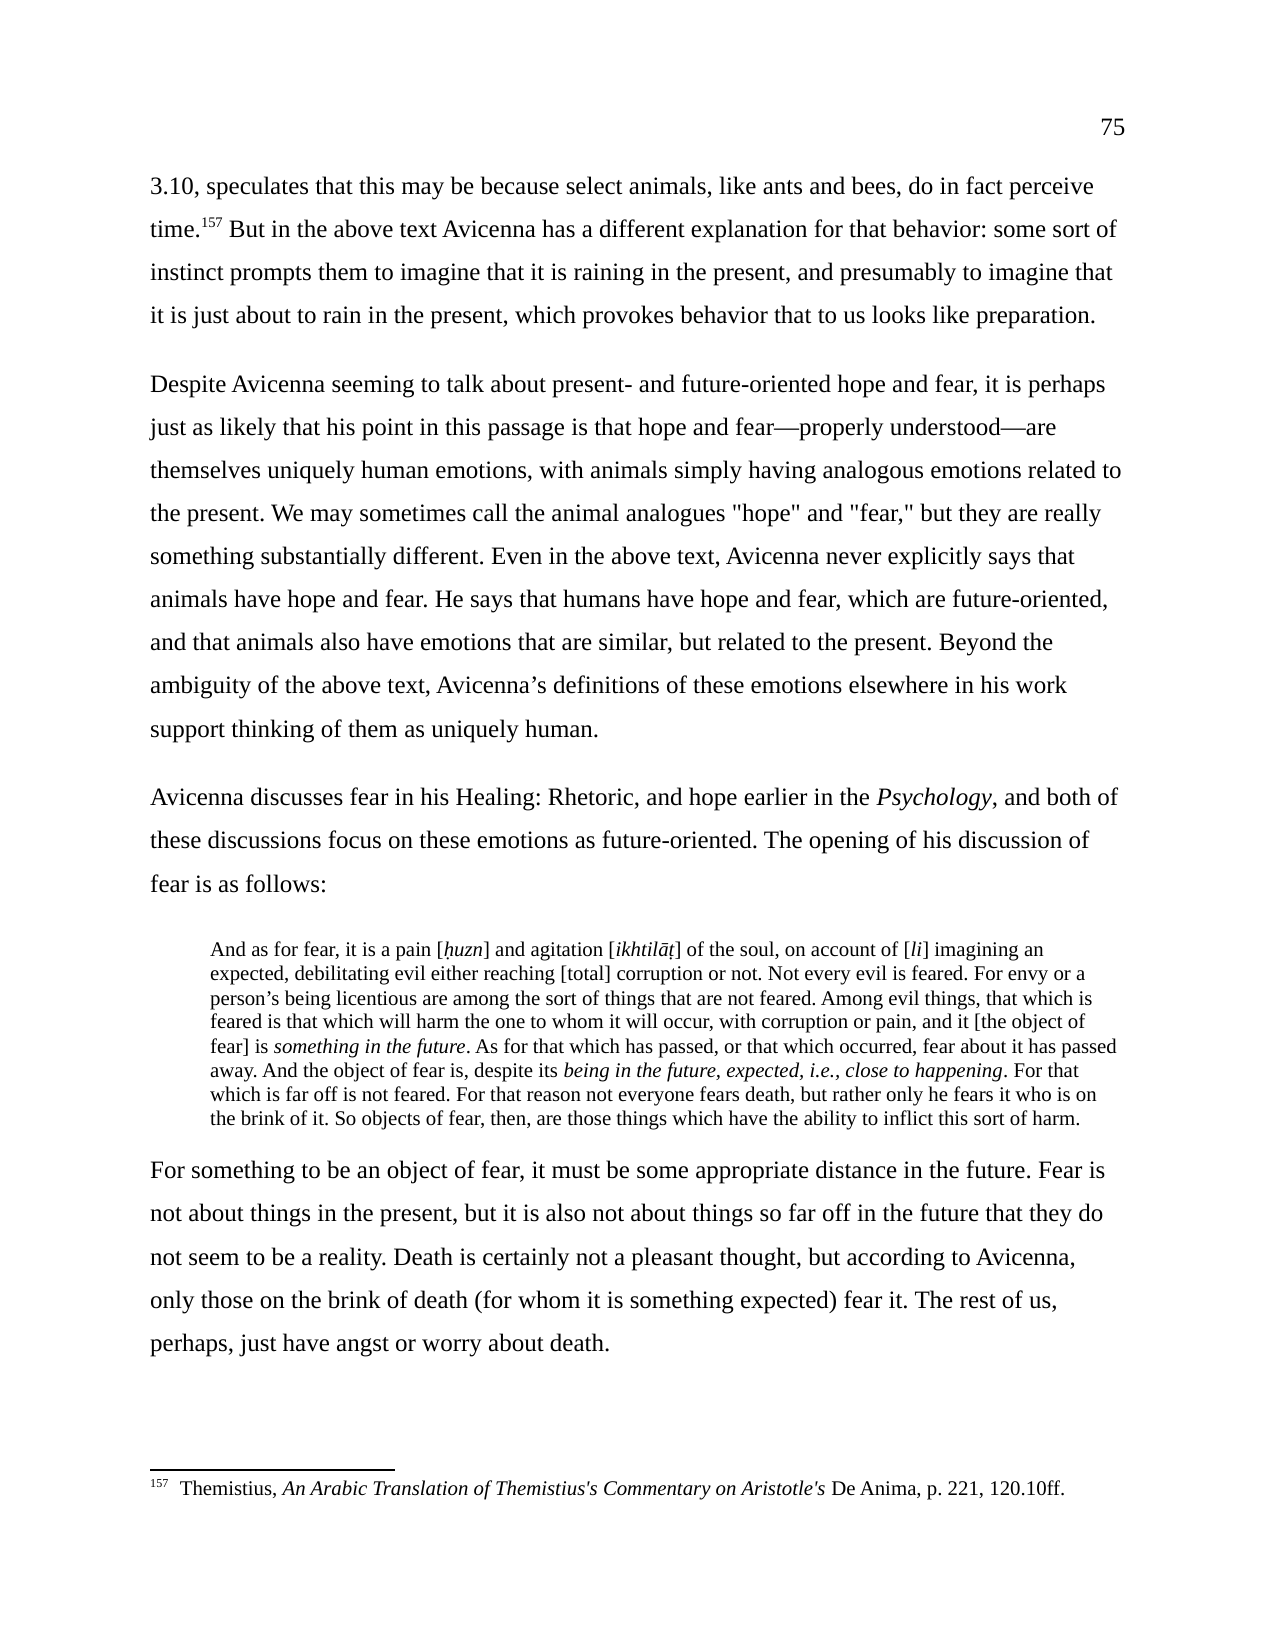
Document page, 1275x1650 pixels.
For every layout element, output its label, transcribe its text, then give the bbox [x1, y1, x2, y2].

text Avicenna discusses fear in his Healing: Rhetoric, and hope earlier in the Psychology, and both of these discussions focus on these emotions as future-oriented. The opening of his discussion of fear is as follows: [150, 782, 1125, 897]
text For something to be an object of fear, it must be some appropriate distance in the future. Fear is not about things in the present, but it is also not about things so far off in the future that they do not seem to be a reality. Death is certainly not a pleasant thought, but according to Avicenna, only those on the brink of death (for whom it is something expected) fear it. The rest of us, perhaps, just have angst or worry about death. [150, 1155, 1125, 1357]
text And as for fear, it is a pain [ḥuzn] and agitation [ikhtilāṭ] of the soul, on account of [li] imagining an expected, debilitating evil either reaching [total] corruption or not. Not every evil is feared. For envy or a person’s being licentious are among the sort of things that are not feared. Among evil things, that which is feared is that which will harm the one to whom it will occur, with corruption or pain, and it [the object of fear] is something in the future. As for that which has passed, or that which occurred, fear about it has passed away. And the object of fear is, despite its being in the future, expected, i.e., close to happening. For that which is far off is not feared. For that reason not everyone fears death, but rather only he fears it who is on the brink of it. So objects of fear, then, are those things which have the ability to inflict this sort of harm. [210, 937, 1125, 1130]
text Despite Avicenna seeming to talk about present- and future-oriented hope and fear, it is perhaps just as likely that his point in this passage is that hope and fear—properly understood—are themselves uniquely human emotions, with animals simply having analogous emotions related to the present. We may sometimes call the animal analogues "hope" and "fear," but they are really something substantially different. Even in the above text, Avicenna never explicitly says that animals have hope and fear. He says that humans have hope and fear, which are future-oriented, and that animals also have emotions that are similar, but related to the present. Beyond the ambiguity of the above text, Avicenna’s definitions of these emotions elsewhere in his work support thinking of them as uniquely human. [150, 369, 1125, 742]
text Themistius, An Arabic Translation of Themistius's Commentary on Aristotle's De Anima, p. 221, 120.10ff. [150, 1476, 1125, 1500]
text 3.10, speculates that this may be because select animals, like ants and bees, do in fact perceive time. But in the above text Avicenna has a different explanation for that behavior: some sort of instinct prompts them to imagine that it is raining in the present, and presumably to imagine that it is just about to rain in the present, which provokes behavior that to us looks like preparation. [150, 171, 1125, 329]
